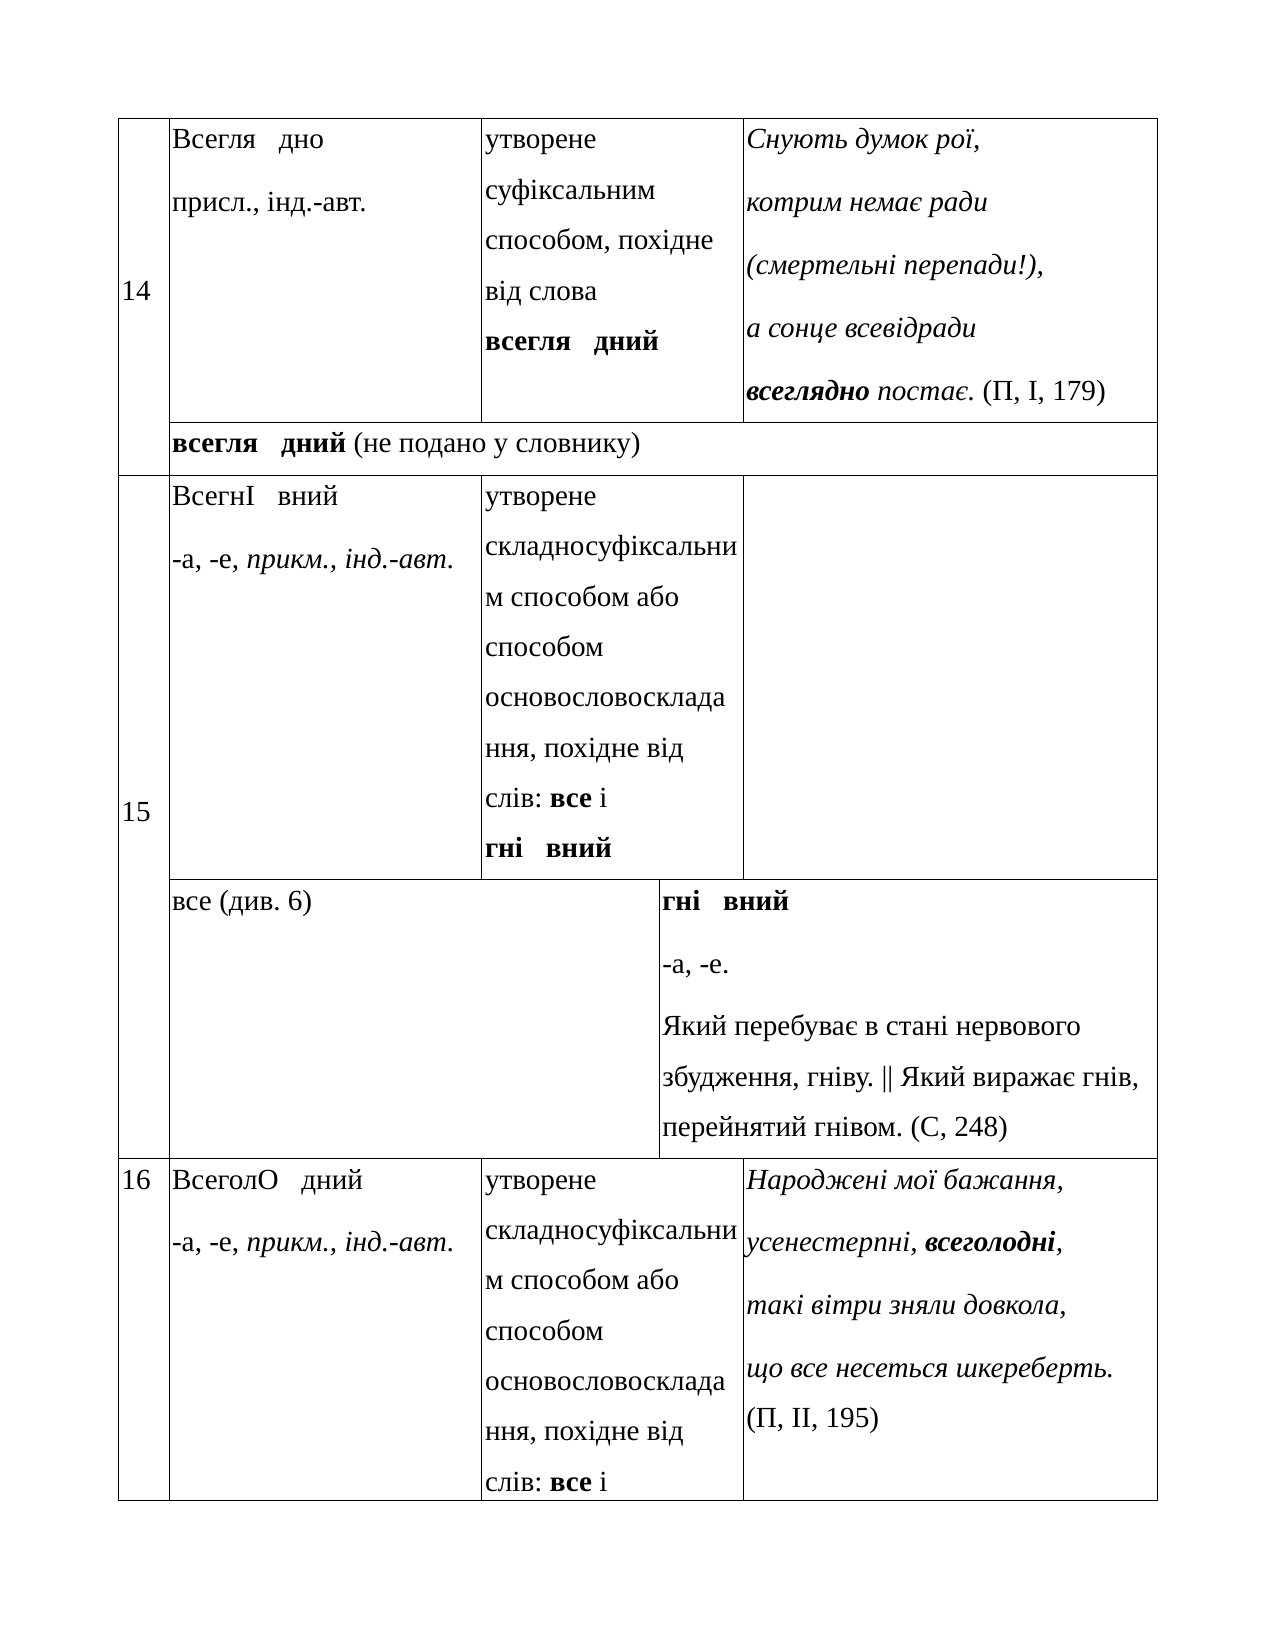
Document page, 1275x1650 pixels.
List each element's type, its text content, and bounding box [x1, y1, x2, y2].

table_cell ВсеголОдний -а, -е, прикм., інд.-авт. [170, 1159, 481, 1500]
table_cell 14 [119, 119, 169, 474]
table_cell Народжені мої бажання, усенестерпні, всеголодні, такі вітри зняли довкола, що все несеться шкереберть. (П, ІІ, 195) [744, 1159, 1157, 1500]
table_cell [744, 476, 1157, 879]
table_cell гнівний -а, -е. Який перебуває в стані нервового збудження, гніву. || Який виражає гнів, перейнятий гнівом. (С, 248) [660, 880, 1157, 1158]
table_cell Снують думок рої, котрим немає ради (смертельні перепади!), а сонце всевідради всеглядно постає. (П, І, 179) [744, 119, 1157, 422]
table_cell 16 [119, 1159, 169, 1500]
table_cell утворене складносуфіксальним способом або способом основословоскладання, похідне від слів: все і [482, 1159, 743, 1500]
table_cell всеглядний (не подано у словнику) [170, 423, 1157, 474]
table_cell утворене суфіксальним способом, похідне від слова всеглядний [482, 119, 743, 422]
table_cell Всеглядно присл., інд.-авт. [170, 119, 481, 422]
table_cell ВсегнІвний -а, -е, прикм., інд.-авт. [170, 476, 481, 879]
table_cell все (див. 6) [170, 880, 659, 1158]
table_cell утворене складносуфіксальним способом або способом основословоскладання, похідне від слів: все і гнівний [482, 476, 743, 879]
table_cell 15 [119, 476, 169, 1158]
